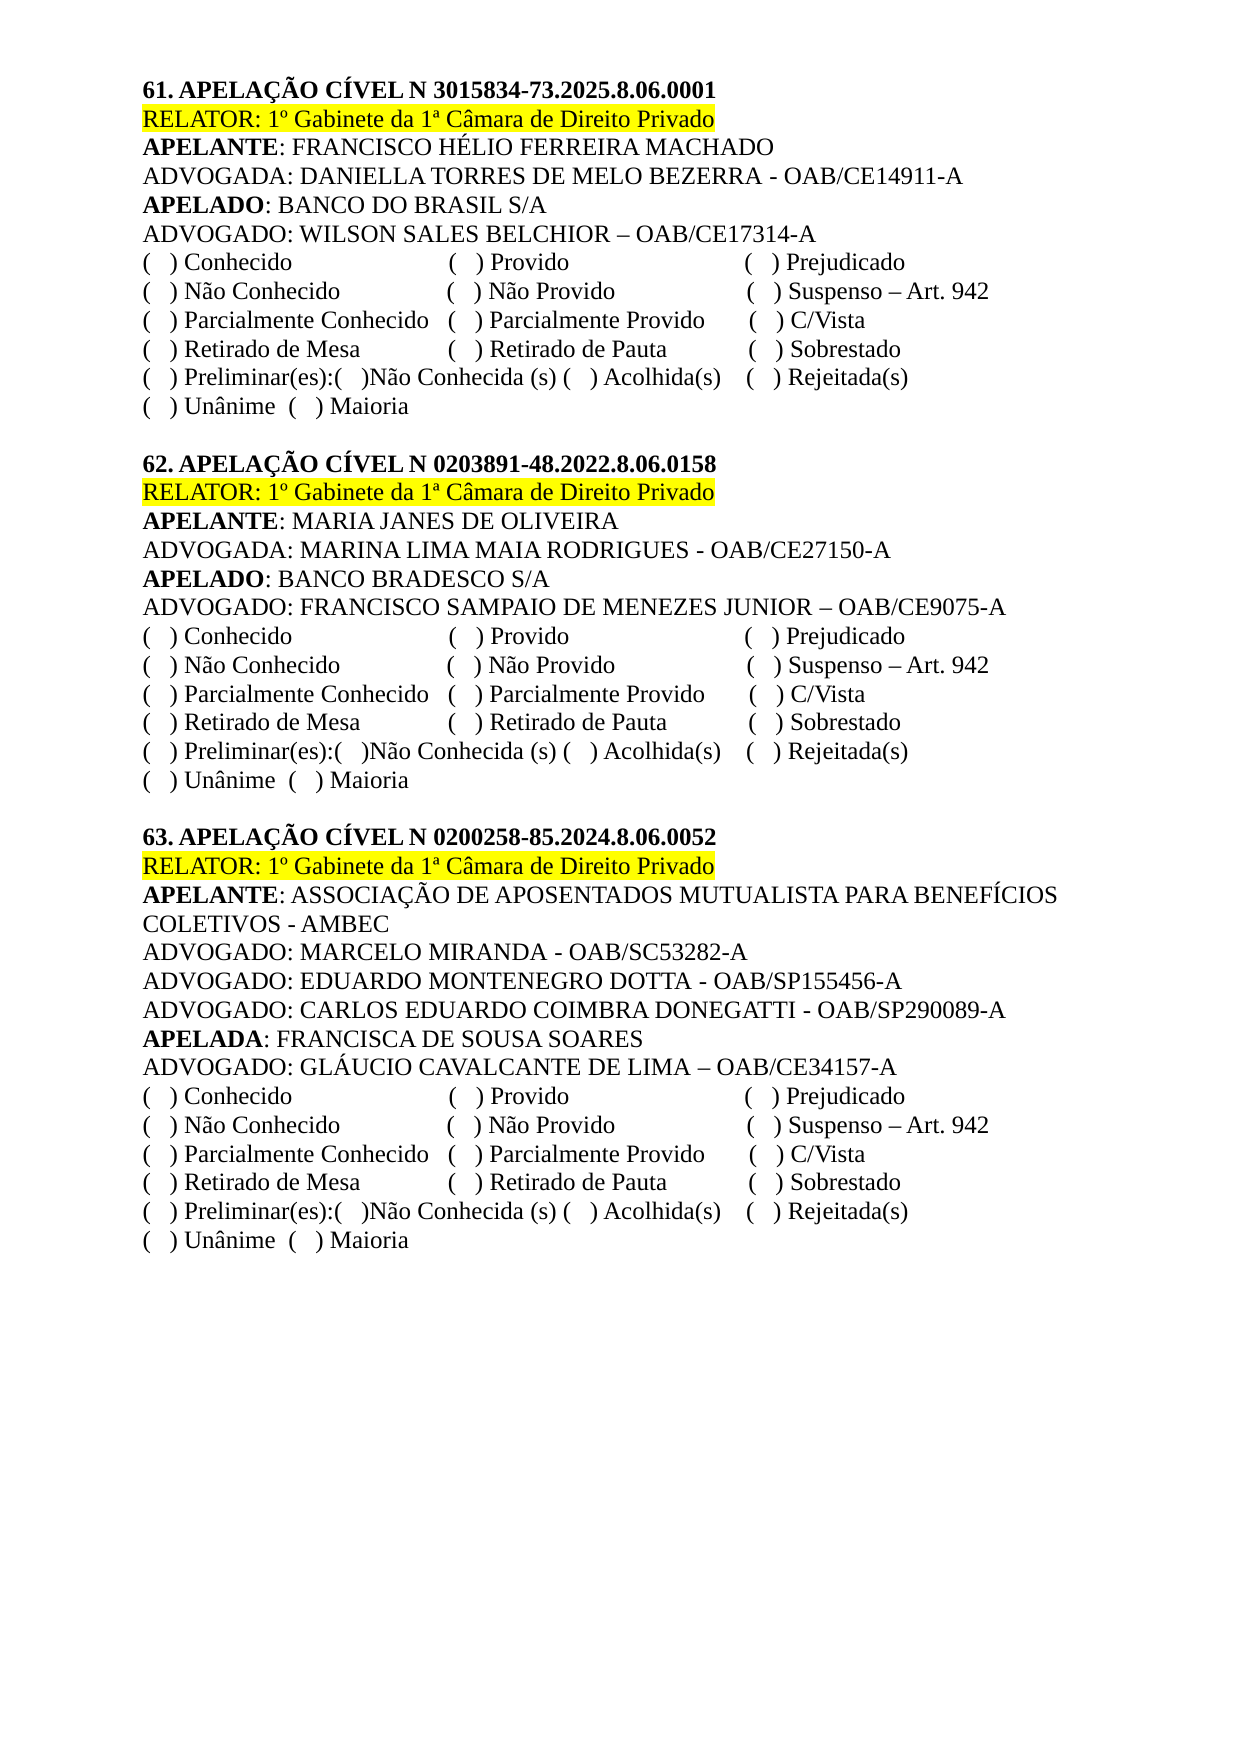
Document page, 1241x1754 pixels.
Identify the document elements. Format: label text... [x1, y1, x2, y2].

text ( ) Unânime ( ) Maioria [142, 1225, 1141, 1311]
text ( ) Retirado de Mesa ( ) Retirado de Pauta ( ) Sobrestado [142, 1167, 1158, 1196]
text ( ) Preliminar(es):( )Não Conhecida (s) ( ) Acolhida(s) ( ) Rejeitada(s) [142, 362, 1158, 391]
text ( ) Retirado de Mesa ( ) Retirado de Pauta ( ) Sobrestado [142, 334, 1158, 362]
text ( ) Não Conhecido ( ) Não Provido ( ) Suspenso – Art. 942 [142, 276, 1158, 305]
text ( ) Conhecido ( ) Provido ( ) Prejudicado [142, 247, 1141, 276]
text ( ) Não Conhecido ( ) Não Provido ( ) Suspenso – Art. 942 [142, 650, 1158, 679]
text ( ) Parcialmente Conhecido ( ) Parcialmente Provido ( ) C/Vista [142, 1139, 1158, 1167]
text ( ) Retirado de Mesa ( ) Retirado de Pauta ( ) Sobrestado [142, 707, 1158, 736]
text ( ) Parcialmente Conhecido ( ) Parcialmente Provido ( ) C/Vista [142, 305, 1158, 334]
text ( ) Unânime ( ) Maioria 63. APELAÇÃO CÍVEL N 0200258-85.2024.8.06.0052 RELATOR: 1º Gabinete da 1ª Câmara de Direito Privado APELANTE: ASSOCIAÇÃO DE APOSENTADOS MUTUALISTA PARA BENEFÍCIOS COLETIVOS - AMBEC ADVOGADO: MARCELO MIRANDA - OAB/SC53282-A ADVOGADO: EDUARDO MONTENEGRO DOTTA - OAB/SP155456-A ADVOGADO: CARLOS EDUARDO COIMBRA DONEGATTI - OAB/SP290089-A APELADA: FRANCISCA DE SOUSA SOARES ADVOGADO: GLÁUCIO CAVALCANTE DE LIMA – OAB/CE34157-A [142, 765, 1141, 1081]
text ( ) Não Conhecido ( ) Não Provido ( ) Suspenso – Art. 942 [142, 1110, 1158, 1139]
text ( ) Preliminar(es):( )Não Conhecida (s) ( ) Acolhida(s) ( ) Rejeitada(s) [142, 1196, 1158, 1225]
text ( ) Conhecido ( ) Provido ( ) Prejudicado [142, 1081, 1141, 1110]
text ( ) Parcialmente Conhecido ( ) Parcialmente Provido ( ) C/Vista [142, 679, 1158, 707]
text ( ) Unânime ( ) Maioria 62. APELAÇÃO CÍVEL N 0203891-48.2022.8.06.0158 RELATOR: 1º Gabinete da 1ª Câmara de Direito Privado APELANTE: MARIA JANES DE OLIVEIRA ADVOGADA: MARINA LIMA MAIA RODRIGUES - OAB/CE27150-A APELADO: BANCO BRADESCO S/A ADVOGADO: FRANCISCO SAMPAIO DE MENEZES JUNIOR – OAB/CE9075-A [142, 391, 1141, 621]
text ( ) Preliminar(es):( )Não Conhecida (s) ( ) Acolhida(s) ( ) Rejeitada(s) [142, 736, 1158, 765]
text 61. APELAÇÃO CÍVEL N 3015834-73.2025.8.06.0001 RELATOR: 1º Gabinete da 1ª Câmara de Direito Privado APELANTE: FRANCISCO HÉLIO FERREIRA MACHADO ADVOGADA: DANIELLA TORRES DE MELO BEZERRA - OAB/CE14911-A APELADO: BANCO DO BRASIL S/A ADVOGADO: WILSON SALES BELCHIOR – OAB/CE17314-A [142, 75, 1141, 247]
text ( ) Conhecido ( ) Provido ( ) Prejudicado [142, 621, 1141, 650]
